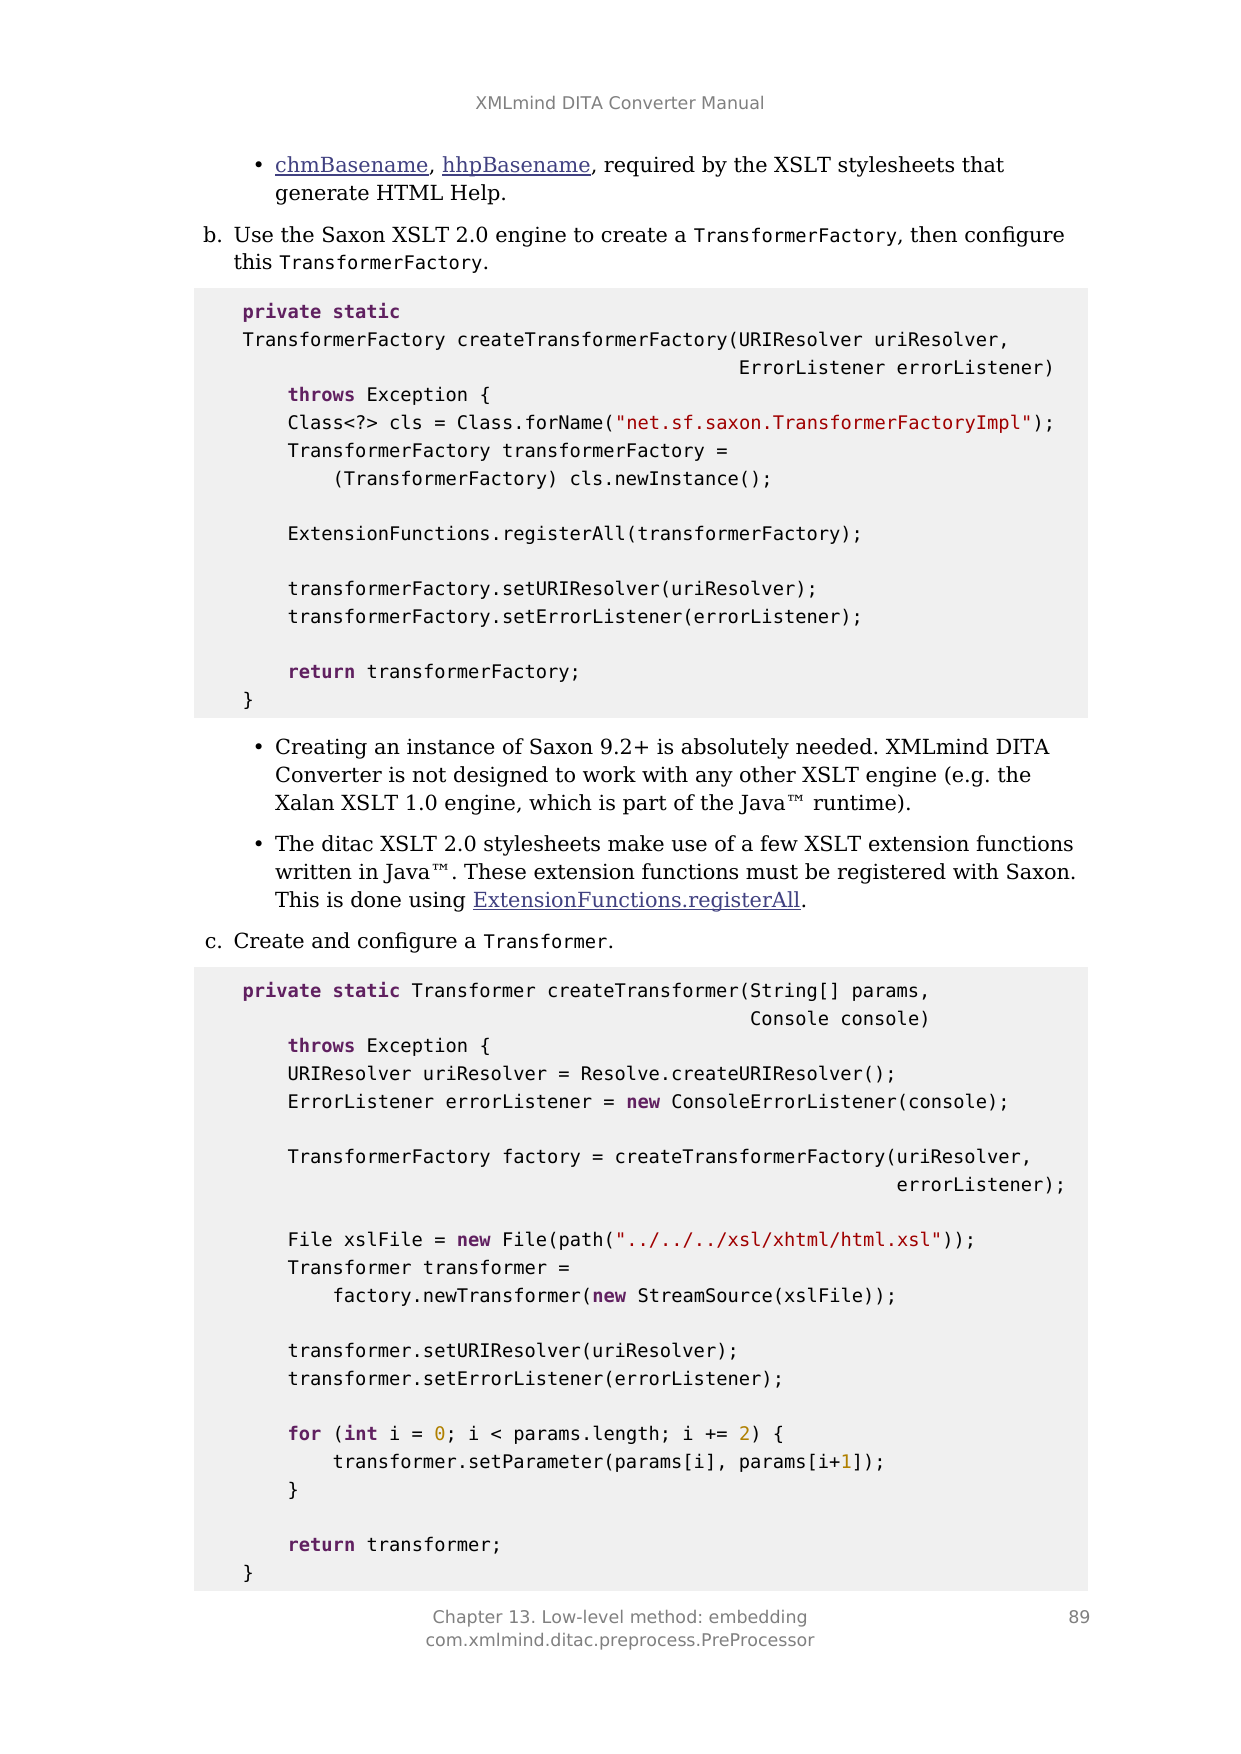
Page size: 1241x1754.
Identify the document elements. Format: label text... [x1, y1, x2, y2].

list Use the Saxon XSLT 2.0 engine to create a TransformerFactory, then configure this TransformerFactory. [192, 219, 1090, 274]
list Create and configure a Transformer. [192, 926, 1090, 953]
list The ditac XSLT 2.0 stylesheets make use of a few XSLT extension functions written in Java™. These extension functions must be registered with Saxon. This is done using ExtensionFunctions.registerAll. [233, 829, 1090, 912]
list private static TransformerFactory createTransformerFactory(URIResolver uriResolver, ErrorListener errorListener) throws Exception { Class<?> cls = Class.forName("net.sf.saxon.TransformerFactoryImpl"); TransformerFactory transformerFactory = (TransformerFactory) cls.newInstance(); ExtensionFunctions.registerAll(transformerFactory); transformerFactory.setURIResolver(uriResolver); transformerFactory.setErrorListener(errorListener); return transformerFactory; } [194, 288, 1088, 718]
list private static Transformer createTransformer(String[] params, Console console) throws Exception { URIResolver uriResolver = Resolve.createURIResolver(); ErrorListener errorListener = new ConsoleErrorListener(console); TransformerFactory factory = createTransformerFactory(uriResolver, errorListener); File xslFile = new File(path("../../../xsl/xhtml/html.xsl")); Transformer transformer = factory.newTransformer(new StreamSource(xslFile)); transformer.setURIResolver(uriResolver); transformer.setErrorListener(errorListener); for (int i = 0; i < params.length; i += 2) { transformer.setParameter(params[i], params[i+1]); } return transformer; } [194, 967, 1088, 1591]
list Creating an instance of Saxon 9.2+ is absolutely needed. XMLmind DITA Converter is not designed to work with any other XSLT engine (e.g. the Xalan XSLT 1.0 engine, which is part of the Java™ runtime). [233, 732, 1090, 815]
list chmBasename, hhpBasename, required by the XSLT stylesheets that generate HTML Help. [233, 150, 1090, 205]
